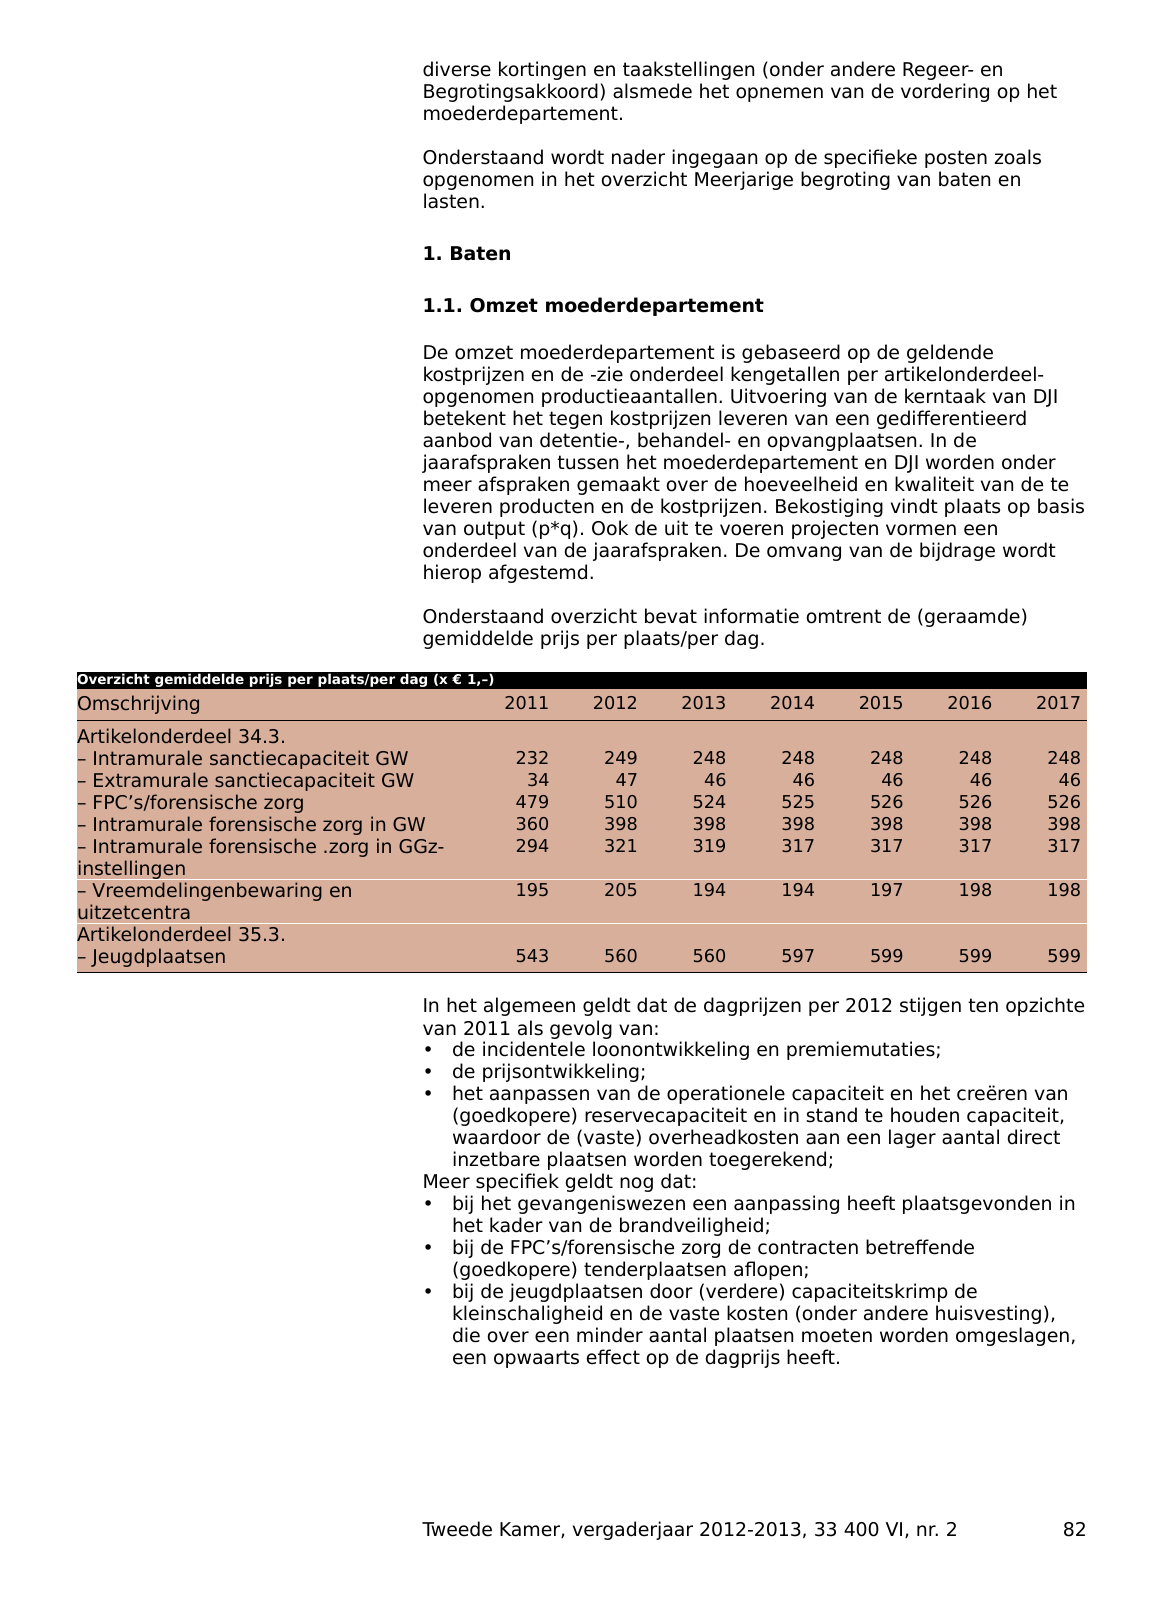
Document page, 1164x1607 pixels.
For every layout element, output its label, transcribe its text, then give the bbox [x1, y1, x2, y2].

table_cell 317 [732, 836, 821, 879]
table_cell 194 [732, 880, 821, 923]
table_cell 510 [555, 792, 644, 814]
text • de prijsontwikkeling; [422, 1061, 1087, 1083]
table_cell 46 [732, 770, 821, 792]
table_cell – Intramurale forensische .zorg in GGz-instellingen [77, 836, 466, 879]
table_cell [466, 924, 555, 946]
table_cell 526 [909, 792, 998, 814]
table_cell 543 [466, 946, 555, 972]
table_cell 317 [909, 836, 998, 879]
table_cell 524 [644, 792, 732, 814]
table_cell 249 [555, 748, 644, 770]
table_cell 194 [644, 880, 732, 923]
table_cell 248 [644, 748, 732, 770]
table_header Overzicht gemiddelde prijs per plaats/per dag (x € 1,–) [77, 672, 1087, 688]
text Onderstaand wordt nader ingegaan op de specifieke posten zoals opgenomen in het overzicht Meerjarige begroting van baten en lasten. [422, 147, 1087, 213]
table_cell – Intramurale forensische zorg in GW [77, 814, 466, 836]
table_cell 2017 [998, 689, 1087, 720]
table_cell [909, 721, 998, 748]
table_cell 360 [466, 814, 555, 836]
table_cell 198 [909, 880, 998, 923]
subtitle 1. Baten [422, 243, 1087, 265]
table_cell 2014 [732, 689, 821, 720]
table_cell [998, 721, 1087, 748]
table_cell 398 [821, 814, 909, 836]
table_cell 321 [555, 836, 644, 879]
text • de incidentele loonontwikkeling en premiemutaties; [422, 1039, 1087, 1061]
table_cell 46 [821, 770, 909, 792]
table_cell [821, 721, 909, 748]
table_cell [644, 924, 732, 946]
text Meer specifiek geldt nog dat: [422, 1171, 1087, 1193]
subtitle 1.1. Omzet moederdepartement [422, 295, 1087, 317]
table_cell 560 [644, 946, 732, 972]
table_cell 599 [998, 946, 1087, 972]
table_cell 198 [998, 880, 1087, 923]
table_cell 2011 [466, 689, 555, 720]
table_cell 2012 [555, 689, 644, 720]
table_cell 479 [466, 792, 555, 814]
text • bij de FPC’s/forensische zorg de contracten betreffende (goedkopere) tenderplaatsen aflopen; [422, 1237, 1087, 1281]
table_cell 248 [909, 748, 998, 770]
table_cell [998, 924, 1087, 946]
table_cell 398 [555, 814, 644, 836]
table_cell 232 [466, 748, 555, 770]
text diverse kortingen en taakstellingen (onder andere Regeer- en Begrotingsakkoord) alsmede het opnemen van de vordering op het moederdepartement. [422, 59, 1087, 125]
table_cell 526 [821, 792, 909, 814]
table_cell 195 [466, 880, 555, 923]
table_cell 294 [466, 836, 555, 879]
table_cell [732, 721, 821, 748]
table_cell 248 [821, 748, 909, 770]
table_cell 46 [909, 770, 998, 792]
table_cell 2016 [909, 689, 998, 720]
table_cell 526 [998, 792, 1087, 814]
table_cell – Extramurale sanctiecapaciteit GW [77, 770, 466, 792]
table_cell 248 [998, 748, 1087, 770]
table_cell [732, 924, 821, 946]
table_cell – FPC’s/forensische zorg [77, 792, 466, 814]
table_cell 599 [909, 946, 998, 972]
table_cell [909, 924, 998, 946]
table_cell 398 [644, 814, 732, 836]
table_cell – Vreemdelingenbewaring en uitzetcentra [77, 880, 466, 923]
table_cell 46 [998, 770, 1087, 792]
table_cell [821, 924, 909, 946]
table_cell 599 [821, 946, 909, 972]
table_cell 317 [821, 836, 909, 879]
table_cell – Intramurale sanctiecapaciteit GW [77, 748, 466, 770]
table_cell 2015 [821, 689, 909, 720]
table_cell 398 [732, 814, 821, 836]
table_cell 205 [555, 880, 644, 923]
text Onderstaand overzicht bevat informatie omtrent de (geraamde) gemiddelde prijs per plaats/per dag. [422, 606, 1087, 650]
text • bij de jeugdplaatsen door (verdere) capaciteitskrimp de kleinschaligheid en de vaste kosten (onder andere huisvesting), die over een minder aantal plaatsen moeten worden omgeslagen, een opwaarts effect op de dagprijs heeft. [422, 1281, 1087, 1369]
table_cell 525 [732, 792, 821, 814]
table_cell 248 [732, 748, 821, 770]
text De omzet moederdepartement is gebaseerd op de geldende kostprijzen en de -zie onderdeel kengetallen per artikelonderdeel- opgenomen productieaantallen. Uitvoering van de kerntaak van DJI betekent het tegen kostprijzen leveren van een gedifferentieerd aanbod van detentie-, behandel- en opvangplaatsen. In de jaarafspraken tussen het moederdepartement en DJI worden onder meer afspraken gemaakt over de hoeveelheid en kwaliteit van de te leveren producten en de kostprijzen. Bekostiging vindt plaats op basis van output (p*q). Ook de uit te voeren projecten vormen een onderdeel van de jaarafspraken. De omvang van de bijdrage wordt hierop afgestemd. [422, 342, 1087, 584]
table_cell [555, 721, 644, 748]
text In het algemeen geldt dat de dagprijzen per 2012 stijgen ten opzichte van 2011 als gevolg van: [422, 995, 1087, 1039]
table_cell 597 [732, 946, 821, 972]
table_cell 2013 [644, 689, 732, 720]
table_cell Artikelonderdeel 35.3. [77, 924, 466, 946]
table_cell – Jeugdplaatsen [77, 946, 466, 972]
table_cell 34 [466, 770, 555, 792]
text • bij het gevangeniswezen een aanpassing heeft plaatsgevonden in het kader van de brandveiligheid; [422, 1193, 1087, 1237]
table_cell [555, 924, 644, 946]
table_cell 398 [909, 814, 998, 836]
table_cell 319 [644, 836, 732, 879]
table_cell [466, 721, 555, 748]
table_cell 317 [998, 836, 1087, 879]
table_cell [644, 721, 732, 748]
table_cell Artikelonderdeel 34.3. [77, 721, 466, 748]
table_cell 560 [555, 946, 644, 972]
table_cell 46 [644, 770, 732, 792]
table_cell 47 [555, 770, 644, 792]
text • het aanpassen van de operationele capaciteit en het creëren van (goedkopere) reservecapaciteit en in stand te houden capaciteit, waardoor de (vaste) overheadkosten aan een lager aantal direct inzetbare plaatsen worden toegerekend; [422, 1083, 1087, 1171]
table_cell 398 [998, 814, 1087, 836]
table_cell Omschrijving [77, 689, 466, 720]
table_cell 197 [821, 880, 909, 923]
